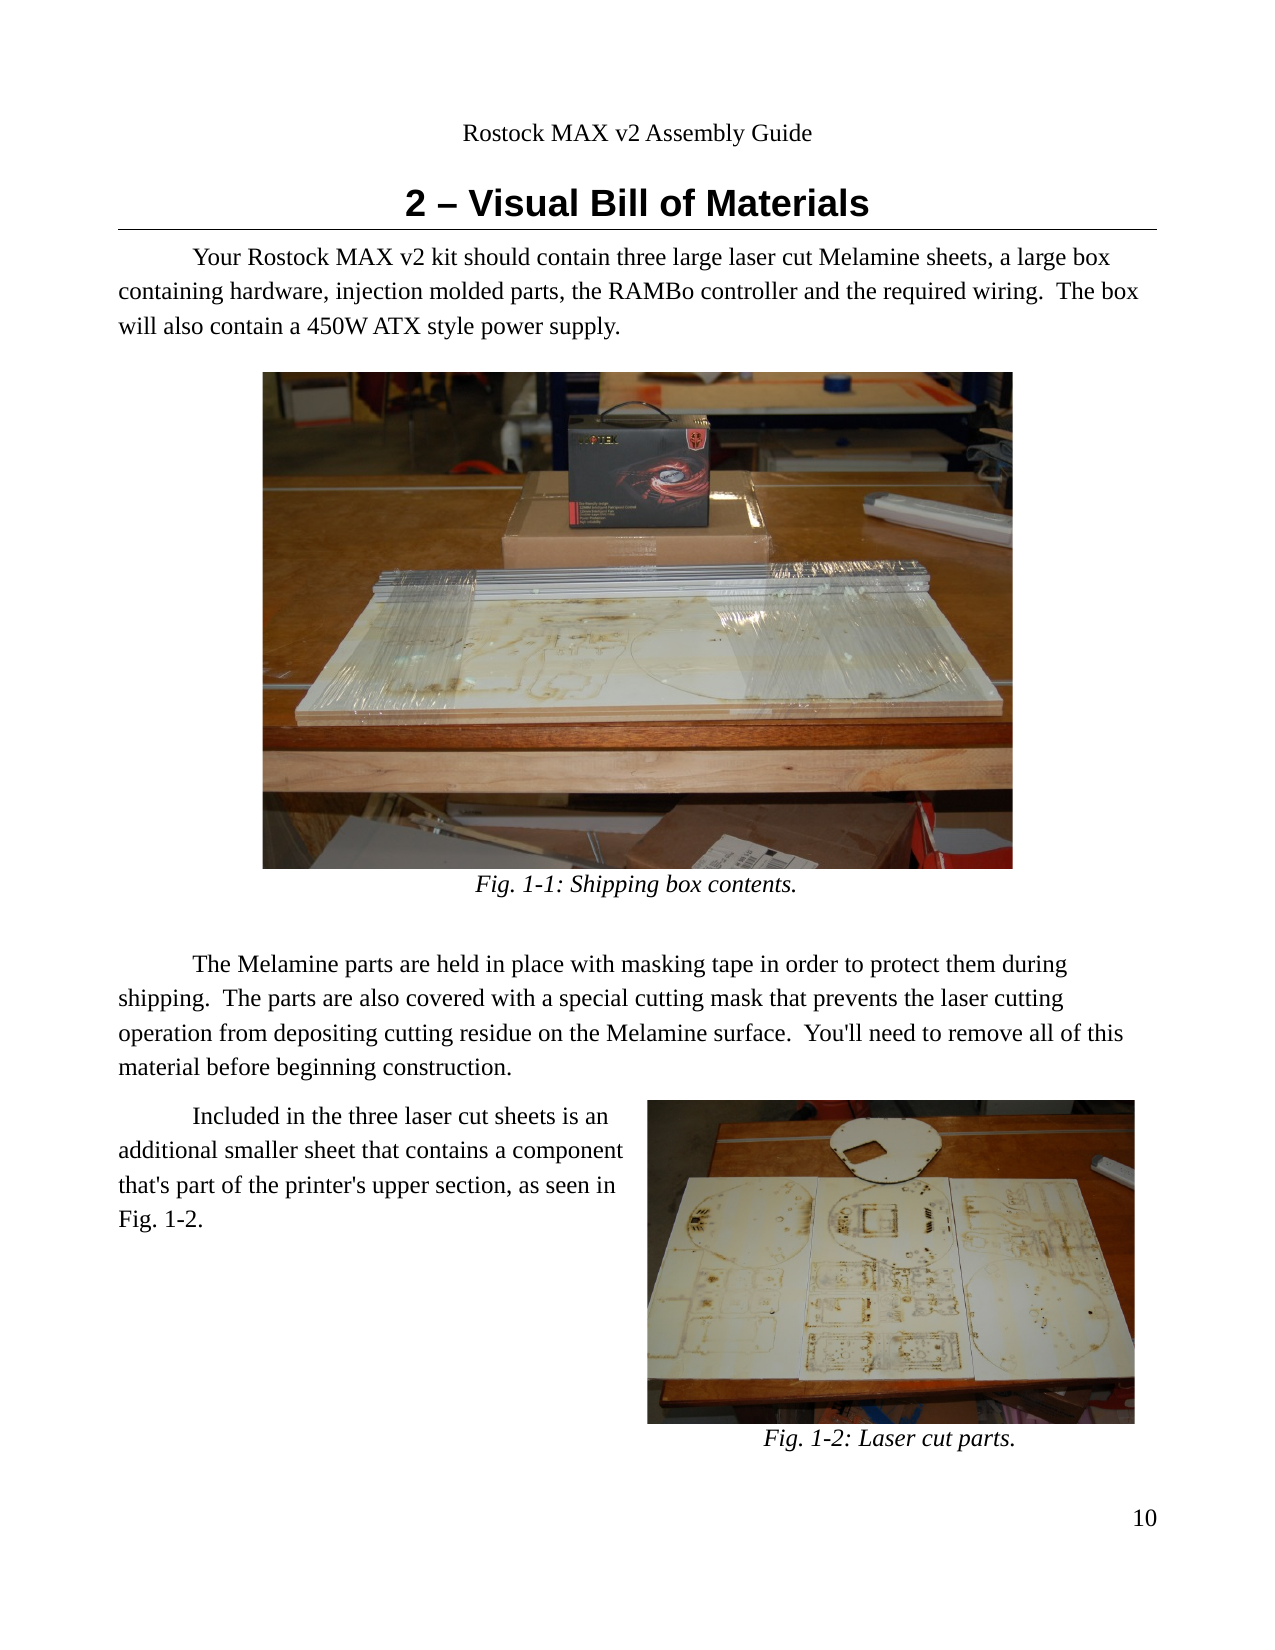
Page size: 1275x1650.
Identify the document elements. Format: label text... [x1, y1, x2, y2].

subtitle 2 – Visual Bill of Materials [118, 177, 1157, 229]
picture [262, 372, 1013, 869]
text The Melamine parts are held in place with masking tape in order to protect them during shipping. The parts are also covered with a special cutting mask that prevents the laser cutting operation from depositing cutting residue on the Melamine surface. You'll need to remove all of this material before beginning construction. [118, 949, 1157, 1081]
text Fig. 1-1: Shipping box contents. [262, 869, 1012, 898]
text Included in the three laser cut sheets is an additional smaller sheet that contains a component that's part of the printer's upper section, as seen in Fig. 1-2. [118, 1101, 647, 1233]
text Your Rostock MAX v2 kit should contain three large laser cut Melamine sheets, a large box containing hardware, injection molded parts, the RAMBo controller and the required wiring. The box will also contain a 450W ATX style power supply. [118, 242, 1157, 339]
text Fig. 1-2: Laser cut parts. [647, 1424, 1135, 1452]
picture [647, 1100, 1135, 1424]
